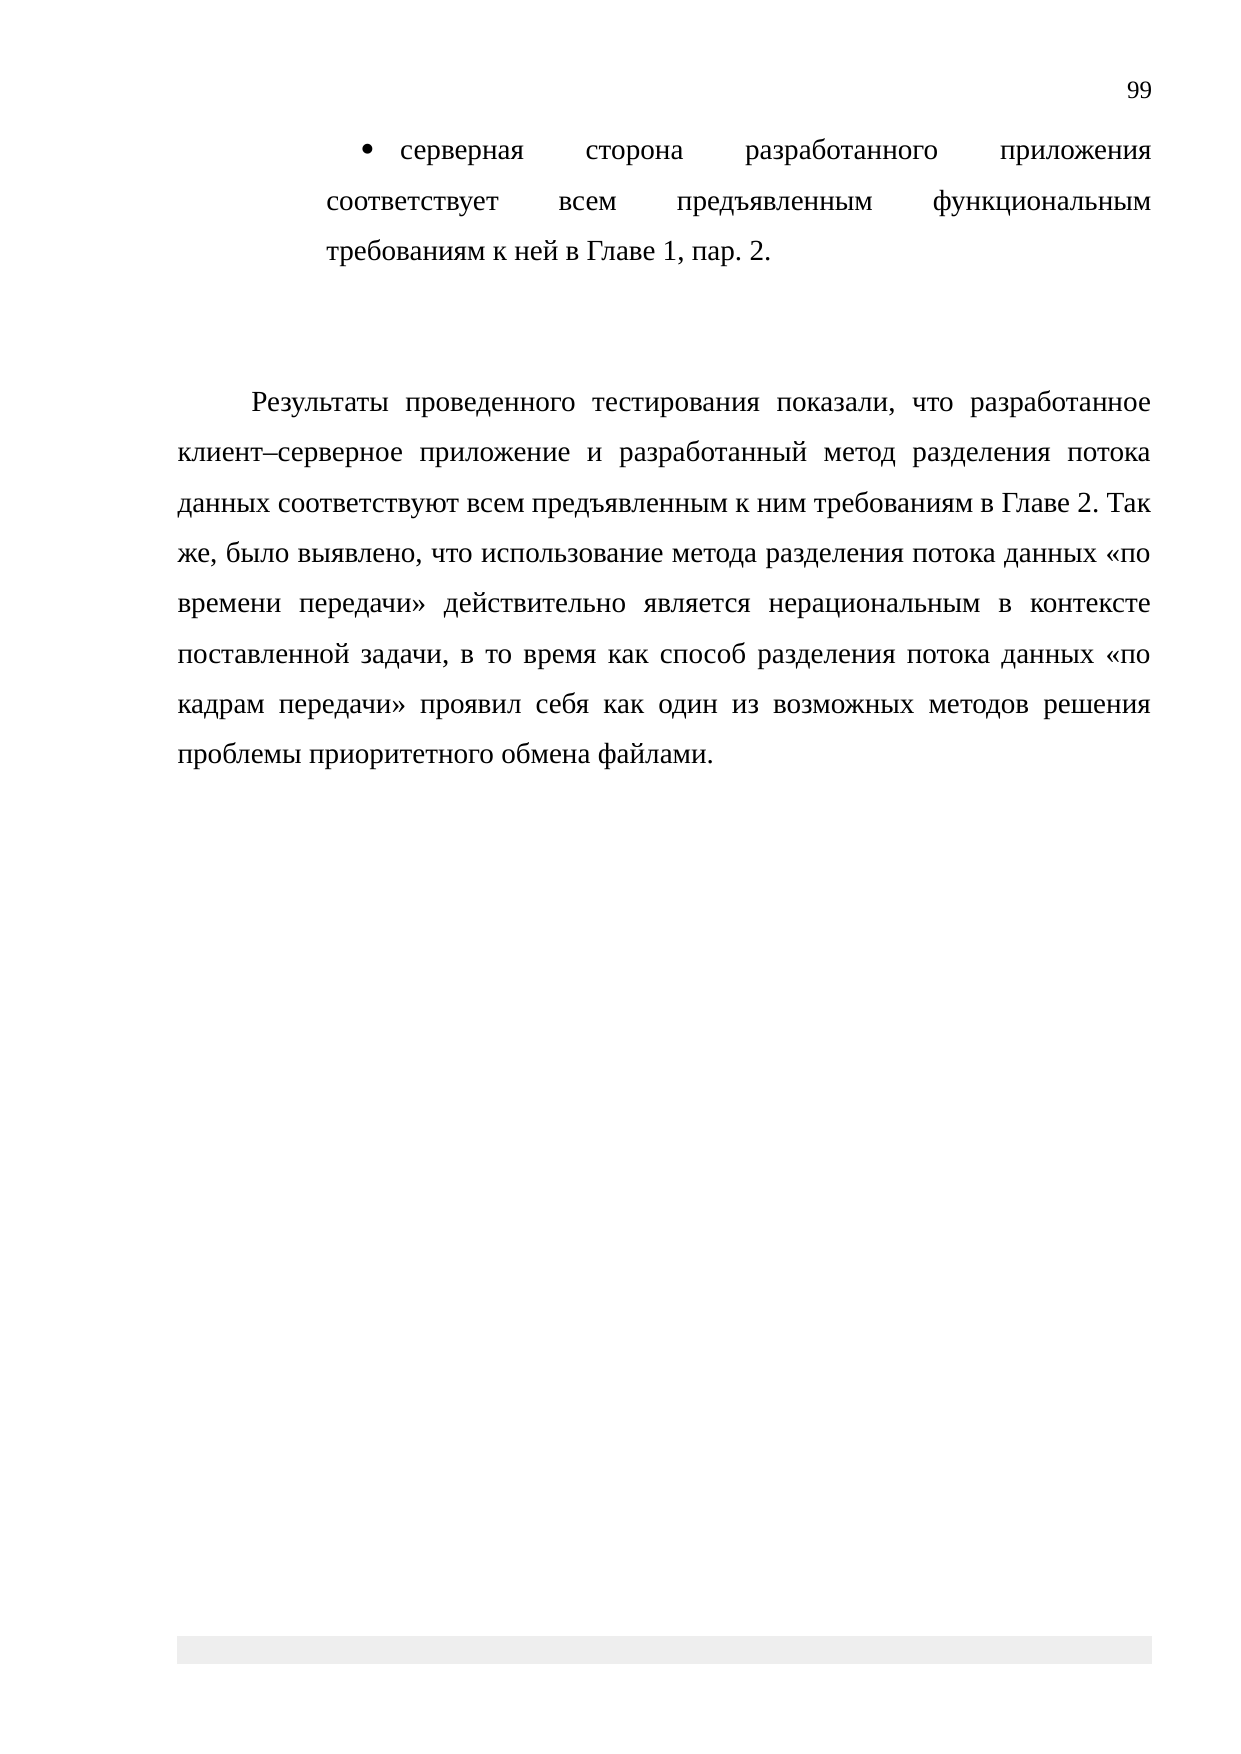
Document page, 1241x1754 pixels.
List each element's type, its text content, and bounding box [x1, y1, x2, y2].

text Результаты проведенного тестирования показали, что разработанное клиент–серверное приложение и разработанный метод разделения потока данных соответствуют всем предъявленным к ним требованиям в Главе 2. Так же, было выявлено, что использование метода разделения потока данных «по времени передачи» действительно является нерациональным в контексте поставленной задачи, в то время как способ разделения потока данных «по кадрам передачи» проявил себя как один из возможных методов решения проблемы приоритетного обмена файлами. [177, 384, 1152, 770]
list серверная сторона разработанного приложения соответствует всем предъявленным функциональным требованиям к ней в Главе 1, пар. 2. [288, 132, 1152, 267]
